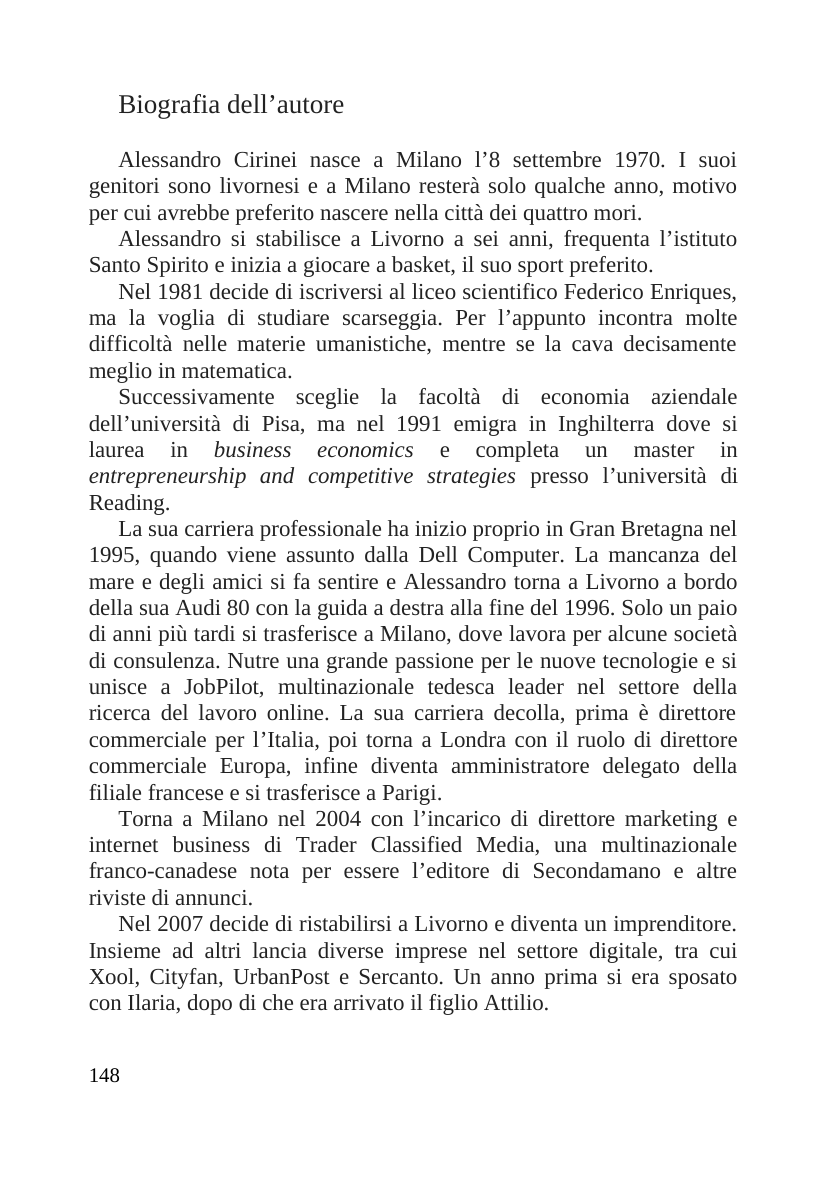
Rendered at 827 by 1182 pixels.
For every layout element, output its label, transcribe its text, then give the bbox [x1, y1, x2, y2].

text Alessandro Cirinei nasce a Milano l’8 settembre 1970. I suoi genitori sono livornesi e a Milano resterà solo qualche anno, motivo per cui avrebbe preferito nascere nella città dei quattro mori. [88, 146, 738, 225]
text Nel 2007 decide di ristabilirsi a Livorno e diventa un imprenditore. Insieme ad altri lancia diverse imprese nel settore digitale, tra cui Xool, Cityfan, UrbanPost e Sercanto. Un anno prima si era sposato con Ilaria, dopo di che era arrivato il figlio Attilio. [88, 910, 738, 1016]
text Torna a Milano nel 2004 con l’incarico di direttore marketing e internet business di Trader Classified Media, una multinazionale franco-canadese nota per essere l’editore di Secondamano e altre riviste di annunci. [88, 805, 738, 910]
text La sua carriera professionale ha inizio proprio in Gran Bretagna nel 1995, quando viene assunto dalla Dell Computer. La mancanza del mare e degli amici si fa sentire e Alessandro torna a Livorno a bordo della sua Audi 80 con la guida a destra alla fine del 1996. Solo un paio di anni più tardi si trasferisce a Milano, dove lavora per alcune società di consulenza. Nutre una grande passione per le nuove tecnologie e si unisce a JobPilot, multinazionale tedesca leader nel settore della ricerca del lavoro online. La sua carriera decolla, prima è direttore commerciale per l’Italia, poi torna a Londra con il ruolo di direttore commerciale Europa, infine diventa amministratore delegato della filiale francese e si trasferisce a Parigi. [88, 515, 738, 805]
text Successivamente sceglie la facoltà di economia aziendale dell’università di Pisa, ma nel 1991 emigra in Inghilterra dove si laurea in business economics e completa un master in entrepreneurship and competitive strategies presso l’università di Reading. [88, 383, 738, 515]
text Biografia dell’autore [88, 88, 738, 120]
text Nel 1981 decide di iscriversi al liceo scientifico Federico Enriques, ma la voglia di studiare scarseggia. Per l’appunto incontra molte difficoltà nelle materie umanistiche, mentre se la cava decisamente meglio in matematica. [88, 278, 738, 383]
text Alessandro si stabilisce a Livorno a sei anni, frequenta l’istituto Santo Spirito e inizia a giocare a basket, il suo sport preferito. [88, 225, 738, 278]
